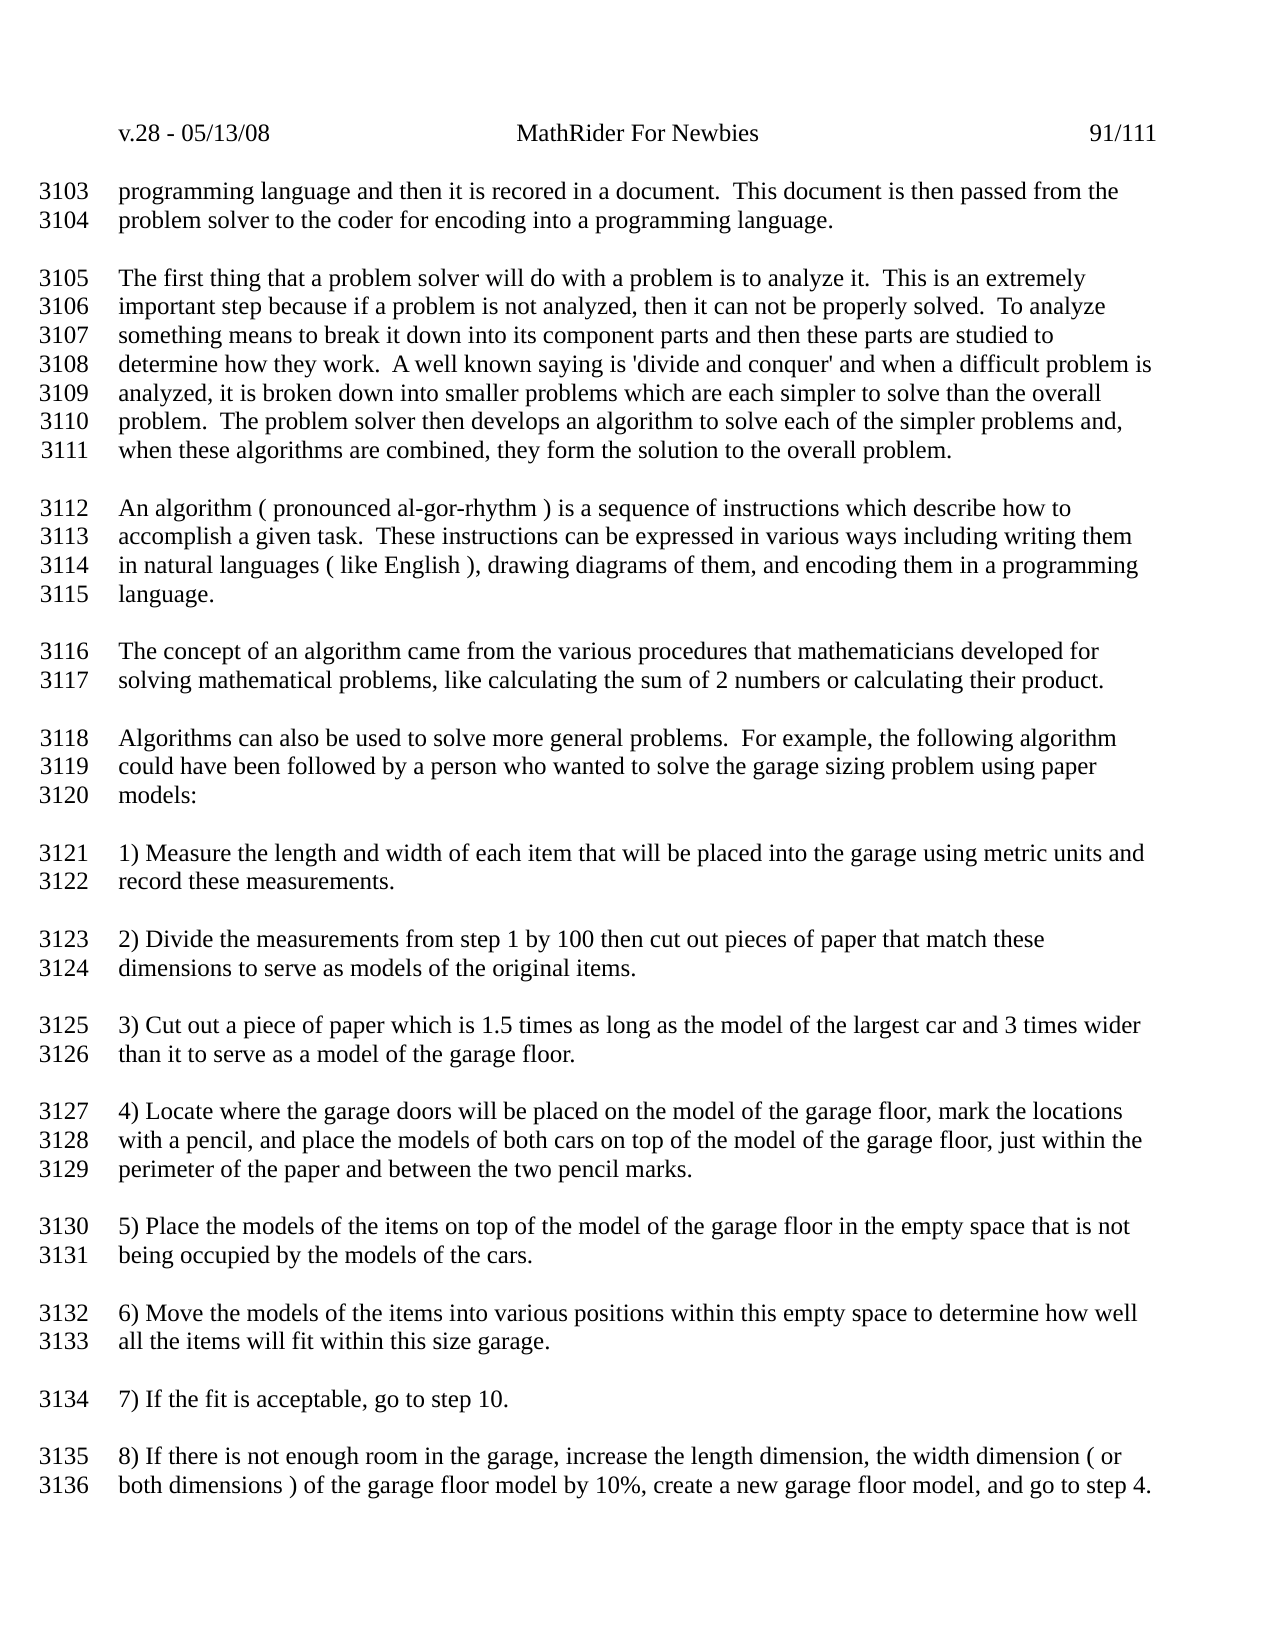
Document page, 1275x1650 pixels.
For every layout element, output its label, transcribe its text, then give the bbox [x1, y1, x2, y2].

text 6) Move the models of the items into various positions within this empty space to determine how well all the items will fit within this size garage. [118, 1298, 1157, 1355]
text 2) Divide the measurements from step 1 by 100 then cut out pieces of paper that match these dimensions to serve as models of the original items. [118, 924, 1157, 981]
text The concept of an algorithm came from the various procedures that mathematicians developed for solving mathematical problems, like calculating the sum of 2 numbers or calculating their product. [118, 636, 1157, 694]
text 4) Locate where the garage doors will be placed on the model of the garage floor, mark the locations with a pencil, and place the models of both cars on top of the model of the garage floor, just within the perimeter of the paper and between the two pencil marks. [118, 1096, 1157, 1183]
text 8) If there is not enough room in the garage, increase the length dimension, the width dimension ( or both dimensions ) of the garage floor model by 10%, create a new garage floor model, and go to step 4. [118, 1441, 1157, 1499]
text Algorithms can also be used to solve more general problems. For example, the following algorithm could have been followed by a person who wanted to solve the garage sizing problem using paper models: [118, 723, 1157, 809]
text 3) Cut out a piece of paper which is 1.5 times as long as the model of the largest car and 3 times wider than it to serve as a model of the garage floor. [118, 1010, 1157, 1068]
text An algorithm ( pronounced al-gor-rhythm ) is a sequence of instructions which describe how to accomplish a given task. These instructions can be expressed in various ways including writing them in natural languages ( like English ), drawing diagrams of them, and encoding them in a programming language. [118, 493, 1157, 608]
text programming language and then it is recored in a document. This document is then passed from the problem solver to the coder for encoding into a programming language. [118, 176, 1157, 234]
text 5) Place the models of the items on top of the model of the garage floor in the empty space that is not being occupied by the models of the cars. [118, 1211, 1157, 1269]
text 1) Measure the length and width of each item that will be placed into the garage using metric units and record these measurements. [118, 838, 1157, 895]
text The first thing that a problem solver will do with a problem is to analyze it. This is an extremely important step because if a problem is not analyzed, then it can not be properly solved. To analyze something means to break it down into its component parts and then these parts are studied to determine how they work. A well known saying is 'divide and conquer' and when a difficult problem is analyzed, it is broken down into smaller problems which are each simpler to solve than the overall problem. The problem solver then develops an algorithm to solve each of the simpler problems and, when these algorithms are combined, they form the solution to the overall problem. [118, 263, 1157, 464]
text 7) If the fit is acceptable, go to step 10. [118, 1384, 1157, 1413]
